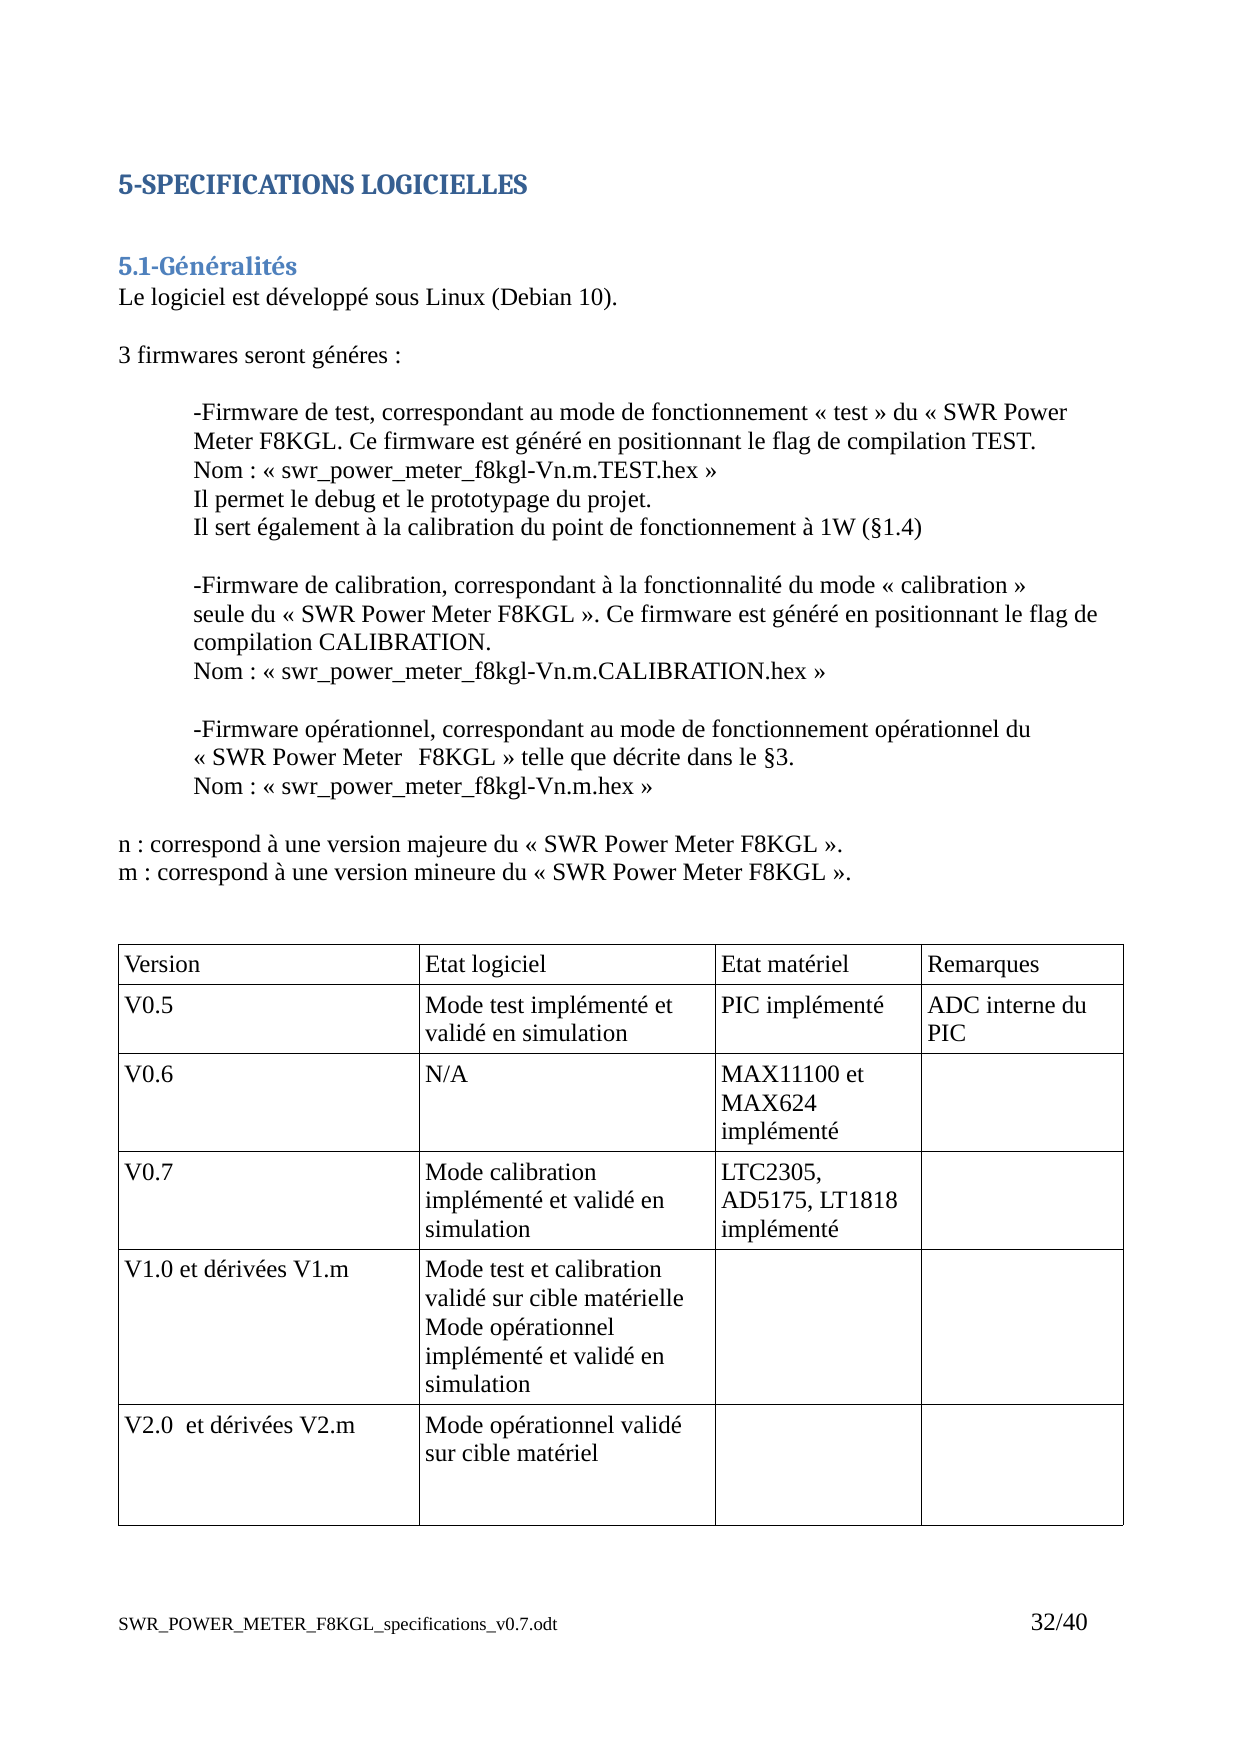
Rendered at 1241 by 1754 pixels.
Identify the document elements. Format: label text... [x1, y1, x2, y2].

table_cell N/A [420, 1054, 715, 1151]
table_cell ADC interne du PIC [922, 985, 1123, 1053]
text 3 firmwares seront généres : [118, 340, 1122, 369]
table_cell [922, 1250, 1123, 1404]
table_cell PIC implémenté [716, 985, 921, 1053]
text -Firmware opérationnel, correspondant au mode de fonctionnement opérationnel du « SWR Power Meter F8KGL » telle que décrite dans le §3. [118, 714, 1122, 771]
table_cell [922, 1054, 1123, 1151]
table_cell [716, 1405, 921, 1525]
text Nom : « swr_power_meter_f8kgl-Vn.m.TEST.hex » [118, 455, 1122, 484]
table_cell V1.0 et dérivées V1.m [119, 1250, 419, 1404]
text Il sert également à la calibration du point de fonctionnement à 1W (§1.4) [118, 512, 1122, 541]
table_header Etat matériel [716, 945, 921, 984]
text Le logiciel est développé sous Linux (Debian 10). [118, 282, 1122, 311]
table_cell Mode calibration implémenté et validé en simulation [420, 1152, 715, 1249]
table_cell LTC2305, AD5175, LT1818 implémenté [716, 1152, 921, 1249]
text Nom : « swr_power_meter_f8kgl-Vn.m.CALIBRATION.hex » [118, 656, 1122, 685]
table_cell V0.6 [119, 1054, 419, 1151]
table_cell Mode test et calibration validé sur cible matérielle Mode opérationnel implémenté et validé en simulation [420, 1250, 715, 1404]
text m : correspond à une version mineure du « SWR Power Meter F8KGL ». [118, 857, 1122, 886]
text Il permet le debug et le prototypage du projet. [118, 484, 1122, 512]
table_header Etat logiciel [420, 945, 715, 984]
subtitle 5-SPECIFICATIONS LOGICIELLES [118, 168, 1122, 202]
text -Firmware de test, correspondant au mode de fonctionnement « test » du « SWR Power Meter F8KGL. Ce firmware est généré en positionnant le flag de compilation TEST. [118, 397, 1122, 455]
table_header Version [119, 945, 419, 984]
text -Firmware de calibration, correspondant à la fonctionnalité du mode « calibration » seule du « SWR Power Meter F8KGL ». Ce firmware est généré en positionnant le flag de compilation CALIBRATION. [118, 570, 1122, 656]
table_cell V0.5 [119, 985, 419, 1053]
table_cell [922, 1152, 1123, 1249]
table_cell Mode test implémenté et validé en simulation [420, 985, 715, 1053]
table_header Remarques [922, 945, 1123, 984]
text Nom : « swr_power_meter_f8kgl-Vn.m.hex » [118, 771, 1122, 800]
table_cell V2.0 et dérivées V2.m [119, 1405, 419, 1525]
table_cell [922, 1405, 1123, 1525]
table_cell Mode opérationnel validé sur cible matériel [420, 1405, 715, 1525]
table_cell [716, 1250, 921, 1404]
table_cell V0.7 [119, 1152, 419, 1249]
subtitle 5.1-Généralités [118, 251, 1122, 282]
text n : correspond à une version majeure du « SWR Power Meter F8KGL ». [118, 829, 1122, 857]
table_cell MAX11100 et MAX624 implémenté [716, 1054, 921, 1151]
